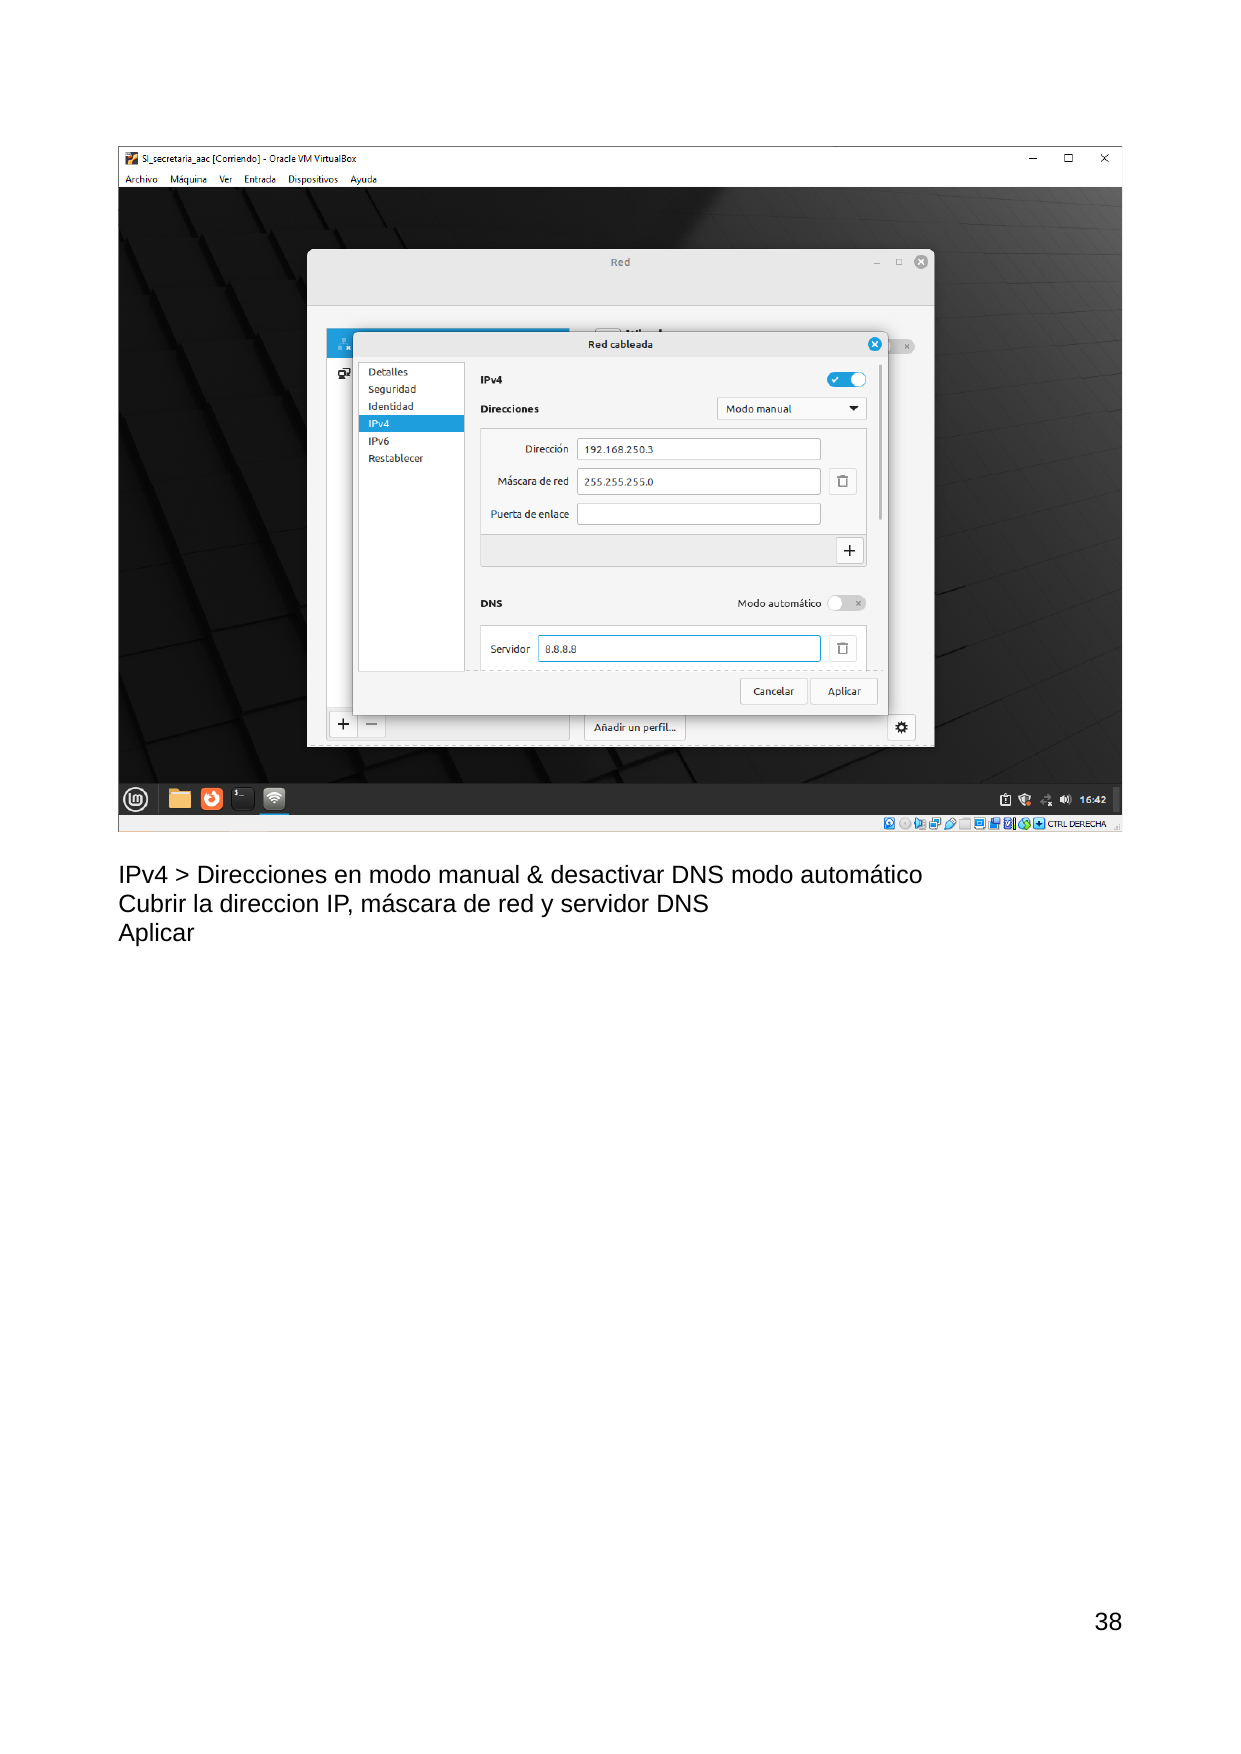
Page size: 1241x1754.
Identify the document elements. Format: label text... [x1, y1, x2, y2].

text Cubrir la direccion IP, máscara de red y servidor DNS [118, 889, 1122, 917]
text IPv4 > Direcciones en modo manual & desactivar DNS modo automático [118, 860, 1122, 889]
text Aplicar [118, 917, 1122, 946]
picture [118, 146, 1123, 832]
